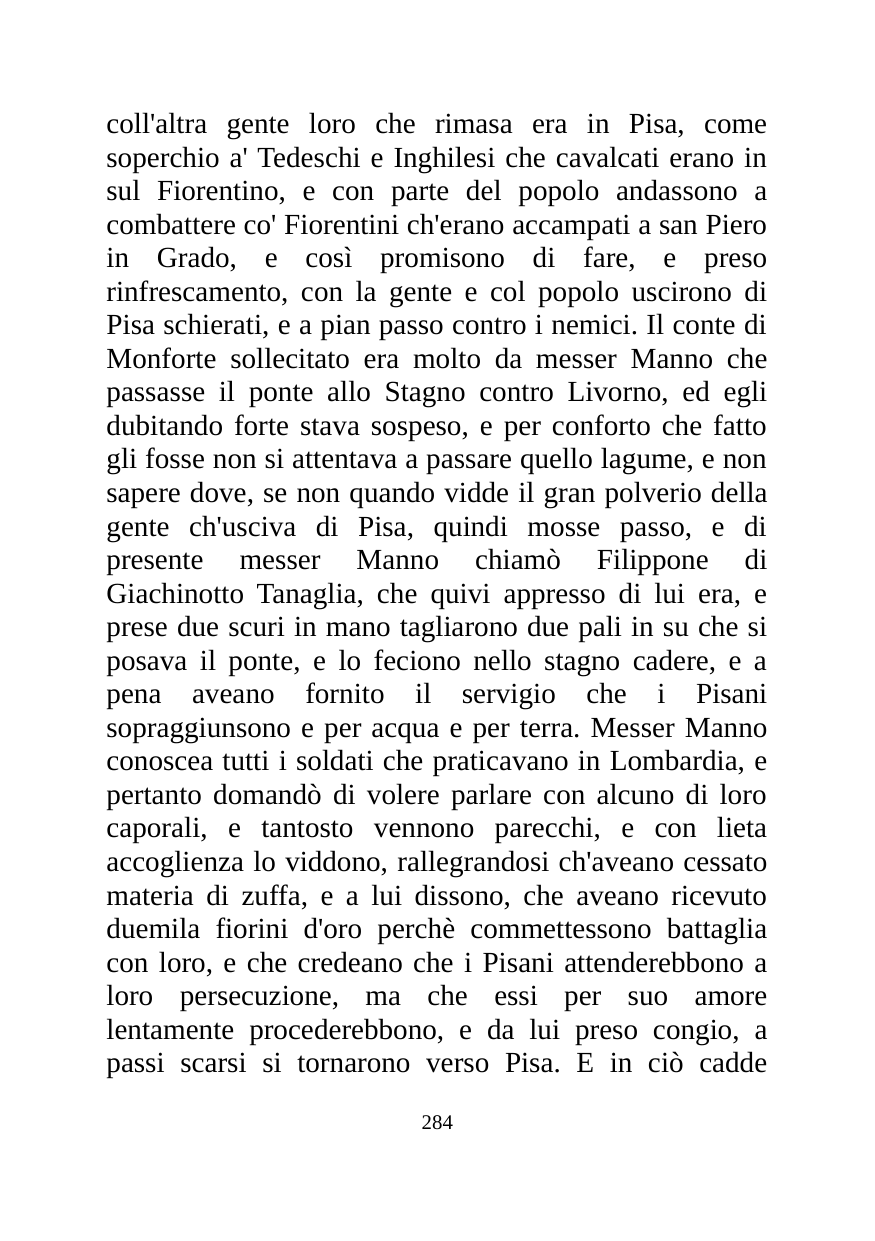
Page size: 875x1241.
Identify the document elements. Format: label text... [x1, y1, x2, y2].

text coll'altra gente loro che rimasa era in Pisa, come soperchio a' Tedeschi e Inghilesi che cavalcati erano in sul Fiorentino, e con parte del popolo andassono a combattere co' Fiorentini ch'erano accampati a san Piero in Grado, e così promisono di fare, e preso rinfrescamento, con la gente e col popolo uscirono di Pisa schierati, e a pian passo contro i nemici. Il conte di Monforte sollecitato era molto da messer Manno che passasse il ponte allo Stagno contro Livorno, ed egli dubitando forte stava sospeso, e per conforto che fatto gli fosse non si attentava a passare quello lagume, e non sapere dove, se non quando vidde il gran polverio della gente ch'usciva di Pisa, quindi mosse passo, e di presente messer Manno chiamò Filippone di Giachinotto Tanaglia, che quivi appresso di lui era, e prese due scuri in mano tagliarono due pali in su che si posava il ponte, e lo feciono nello stagno cadere, e a pena aveano fornito il servigio che i Pisani sopraggiunsono e per acqua e per terra. Messer Manno conoscea tutti i soldati che praticavano in Lombardia, e pertanto domandò di volere parlare con alcuno di loro caporali, e tantosto vennono parecchi, e con lieta accoglienza lo viddono, rallegrandosi ch'aveano cessato materia di zuffa, e a lui dissono, che aveano ricevuto duemila fiorini d'oro perchè commettessono battaglia con loro, e che credeano che i Pisani attenderebbono a loro persecuzione, ma che essi per suo amore lentamente procederebbono, e da lui preso congio, a passi scarsi si tornarono verso Pisa. E in ciò cadde [106, 106, 768, 1079]
